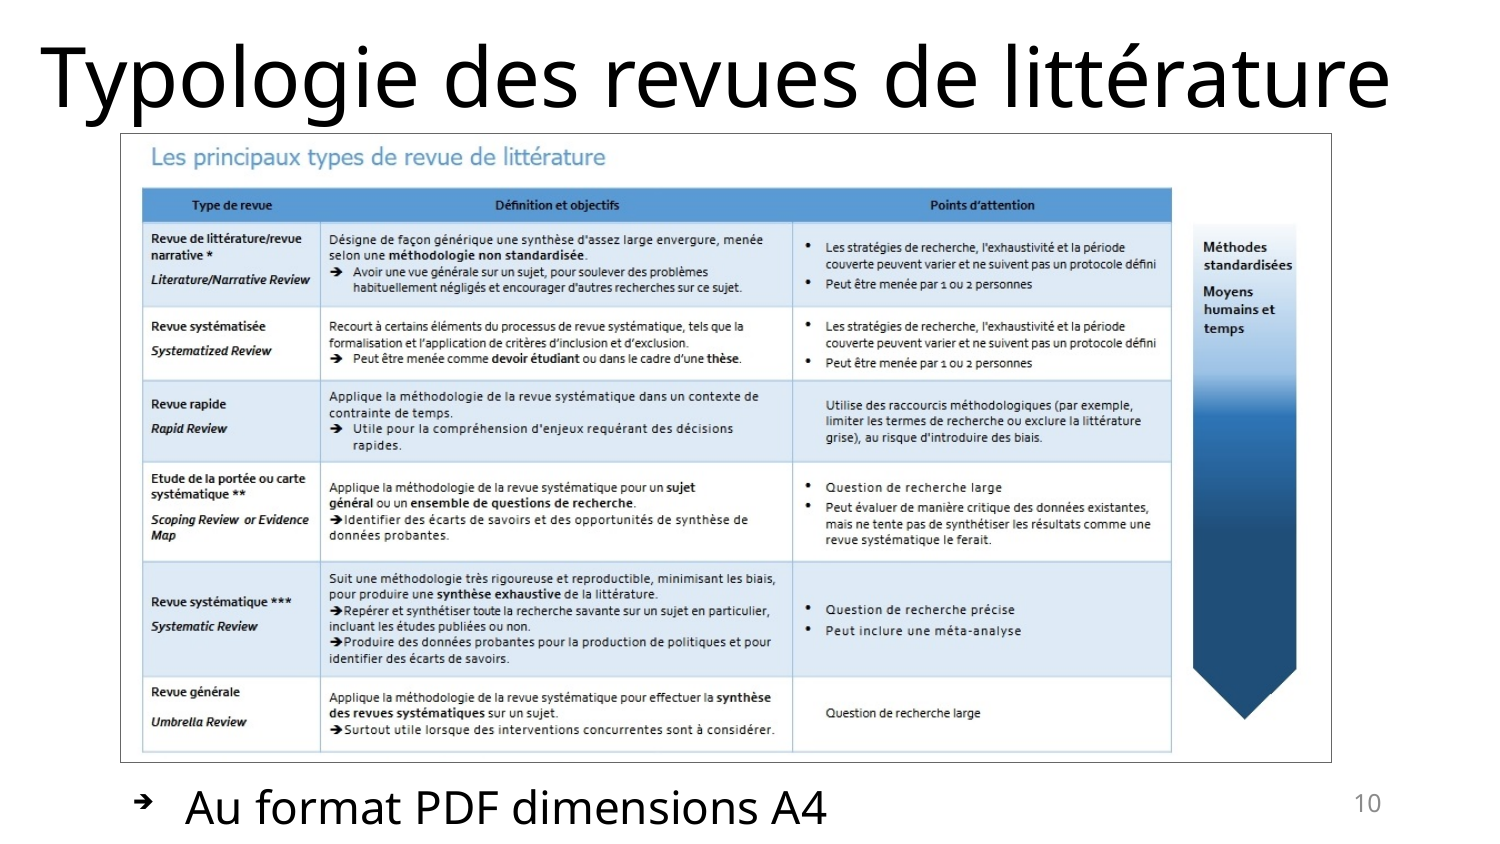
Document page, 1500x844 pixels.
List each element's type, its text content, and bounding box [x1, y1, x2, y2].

title Typologie des revues de littérature [25, 0, 1459, 163]
picture [120, 133, 1332, 763]
list Au format PDF dimensions A4 [114, 779, 1477, 839]
